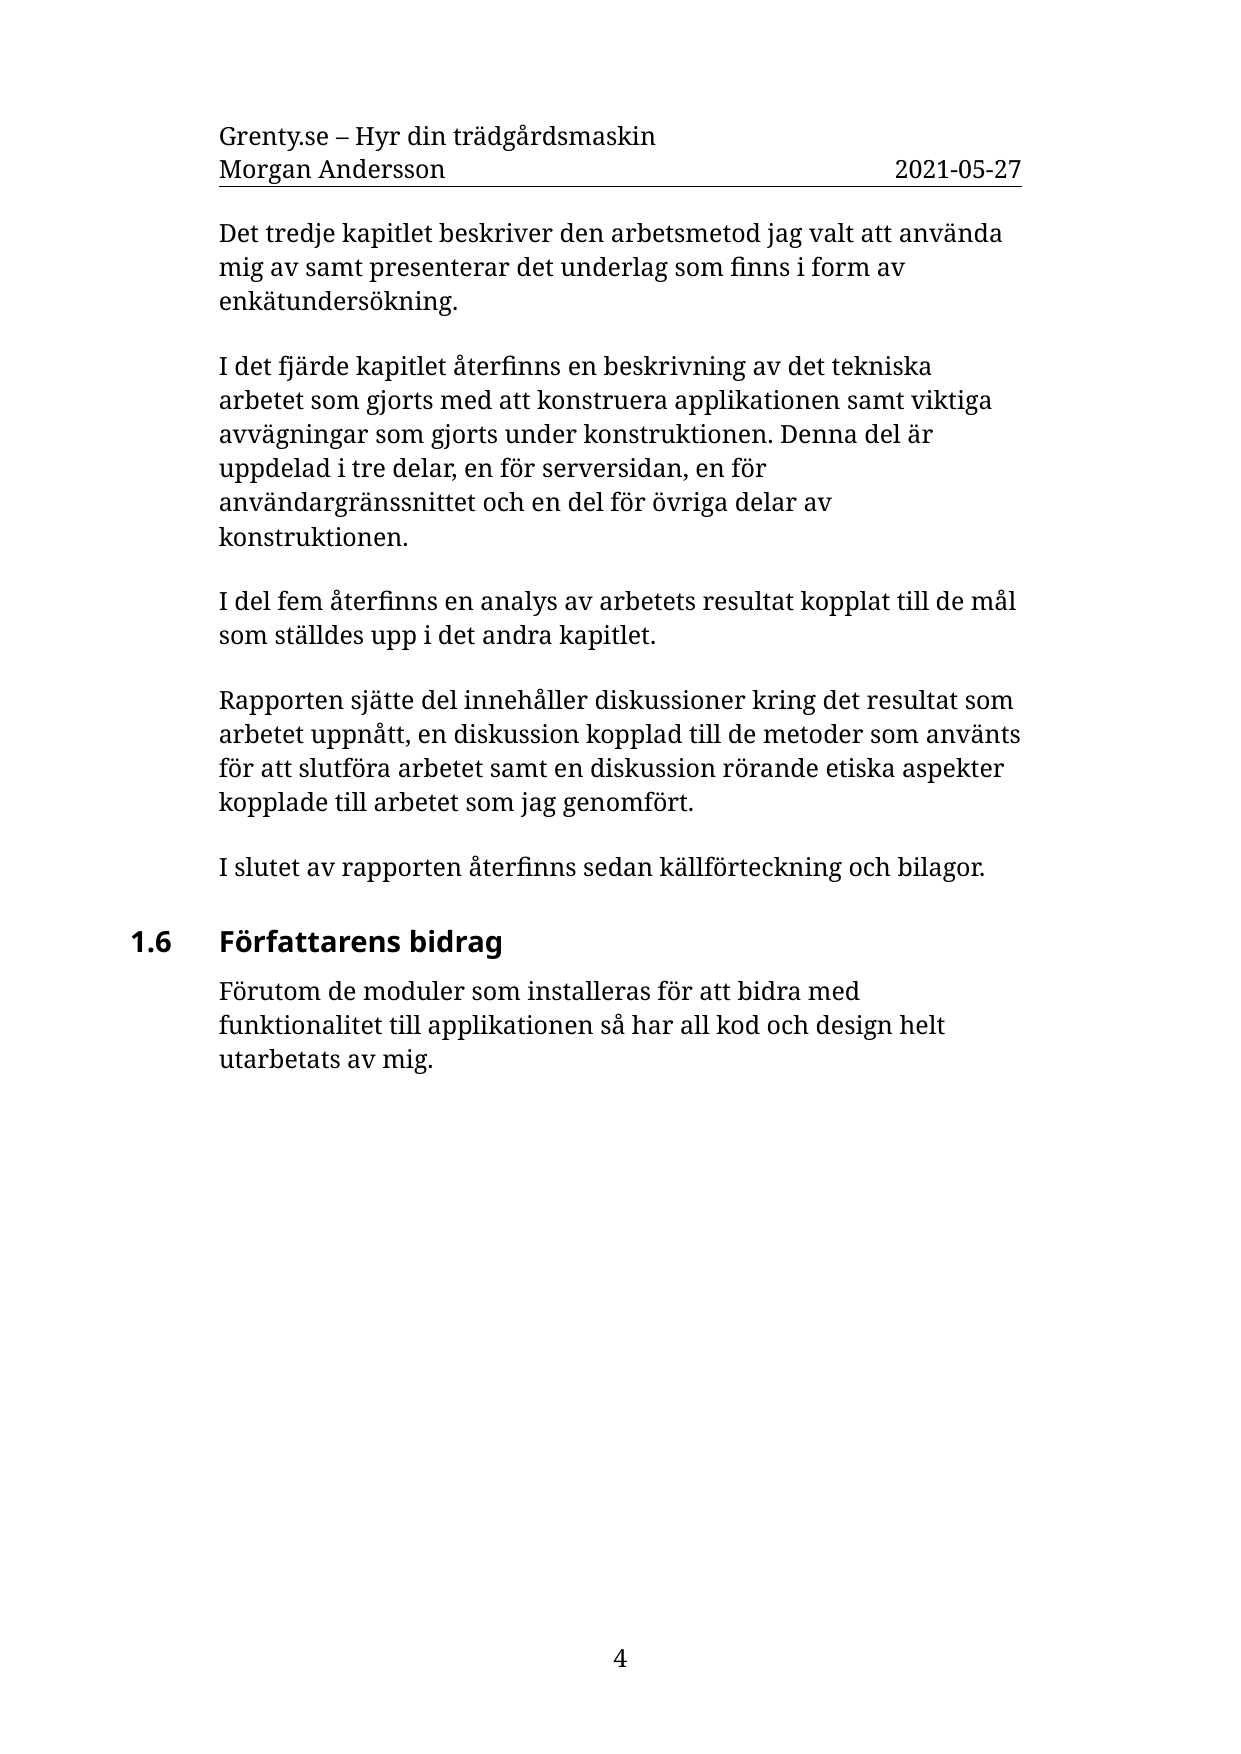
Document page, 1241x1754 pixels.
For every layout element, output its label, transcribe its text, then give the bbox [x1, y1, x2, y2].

subtitle Författarens bidrag [130, 921, 1022, 961]
text Det tredje kapitlet beskriver den arbetsmetod jag valt att använda mig av samt presenterar det underlag som finns i form av enkätundersökning. [218, 216, 1022, 318]
text Förutom de moduler som installeras för att bidra med funktionalitet till applikationen så har all kod och design helt utarbetats av mig. [218, 974, 1022, 1076]
text I del fem återfinns en analys av arbetets resultat kopplat till de mål som ställdes upp i det andra kapitlet. [218, 584, 1022, 652]
text I det fjärde kapitlet återfinns en beskrivning av det tekniska arbetet som gjorts med att konstruera applikationen samt viktiga avvägningar som gjorts under konstruktionen. Denna del är uppdelad i tre delar, en för serversidan, en för användargränssnittet och en del för övriga delar av konstruktionen. [218, 349, 1022, 553]
text I slutet av rapporten återfinns sedan källförteckning och bilagor. [218, 850, 1022, 884]
text Rapporten sjätte del innehåller diskussioner kring det resultat som arbetet uppnått, en diskussion kopplad till de metoder som använts för att slutföra arbetet samt en diskussion rörande etiska aspekter kopplade till arbetet som jag genomfört. [218, 683, 1022, 819]
